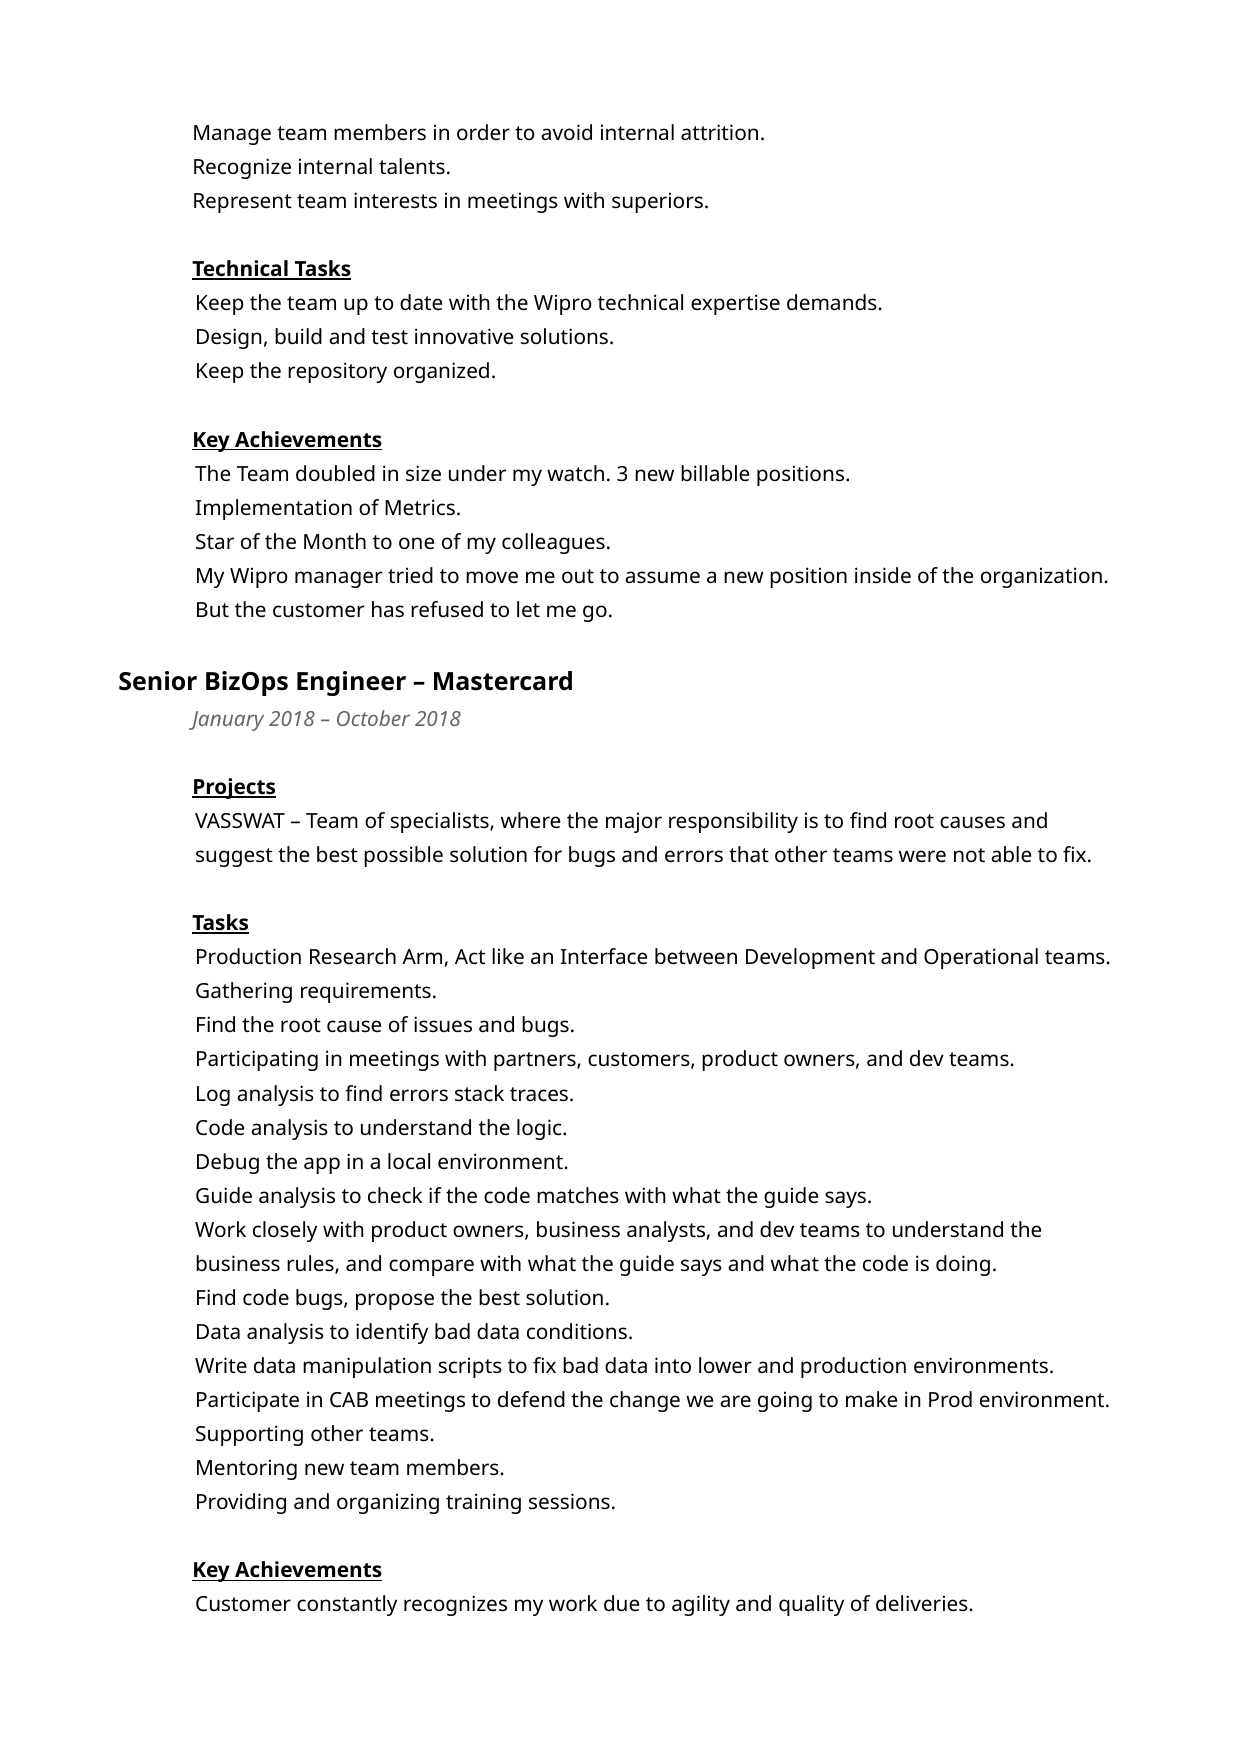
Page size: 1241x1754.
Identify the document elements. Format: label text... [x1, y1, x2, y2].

text Mentoring new team members. [195, 1453, 1122, 1482]
text Design, build and test innovative solutions. [195, 322, 1122, 351]
text My Wipro manager tried to move me out to assume a new position inside of the organization. But the customer has refused to let me go. [195, 561, 1122, 623]
text Log analysis to find errors stack traces. [195, 1079, 1122, 1107]
text Participating in meetings with partners, customers, product owners, and dev teams. [195, 1044, 1122, 1073]
text Key Achievements [118, 425, 1122, 453]
text Senior BizOps Engineer – Mastercard [118, 663, 1122, 697]
text Recognize internal talents. [118, 152, 1122, 181]
text Find code bugs, propose the best solution. [195, 1283, 1122, 1311]
text Tasks [118, 908, 1122, 937]
text Work closely with product owners, business analysts, and dev teams to understand the business rules, and compare with what the guide says and what the code is doing. [195, 1215, 1122, 1277]
text Supporting other teams. [195, 1419, 1122, 1448]
text Production Research Arm, Act like an Interface between Development and Operational teams. [195, 942, 1122, 971]
text Participate in CAB meetings to defend the change we are going to make in Prod environment. [195, 1385, 1122, 1414]
text Represent team interests in meetings with superiors. [118, 186, 1122, 215]
text Providing and organizing training sessions. [195, 1487, 1122, 1516]
text Data analysis to identify bad data conditions. [195, 1317, 1122, 1346]
text Keep the team up to date with the Wipro technical expertise demands. [195, 288, 1122, 317]
text Key Achievements [118, 1556, 1122, 1584]
text Code analysis to understand the logic. [195, 1113, 1122, 1141]
text Technical Tasks [118, 254, 1122, 283]
text Projects [118, 772, 1122, 801]
text Manage team members in order to avoid internal attrition. [118, 118, 1122, 147]
text Keep the repository organized. [195, 357, 1122, 385]
text Gathering requirements. [195, 976, 1122, 1005]
text Customer constantly recognizes my work due to agility and quality of deliveries. [195, 1589, 1122, 1618]
text The Team doubled in size under my watch. 3 new billable positions. [195, 459, 1122, 487]
text Implementation of Metrics. [195, 493, 1122, 521]
text Find the root cause of issues and bugs. [195, 1011, 1122, 1039]
text Debug the app in a local environment. [195, 1147, 1122, 1175]
text Write data manipulation scripts to fix bad data into lower and production environments. [195, 1351, 1122, 1379]
text VASSWAT – Team of specialists, where the major responsibility is to find root causes and suggest the best possible solution for bugs and errors that other teams were not able to fix. [195, 806, 1122, 869]
text Guide analysis to check if the code matches with what the guide says. [195, 1181, 1122, 1209]
text Star of the Month to one of my colleagues. [195, 527, 1122, 555]
text January 2018 – October 2018 [192, 704, 1122, 732]
